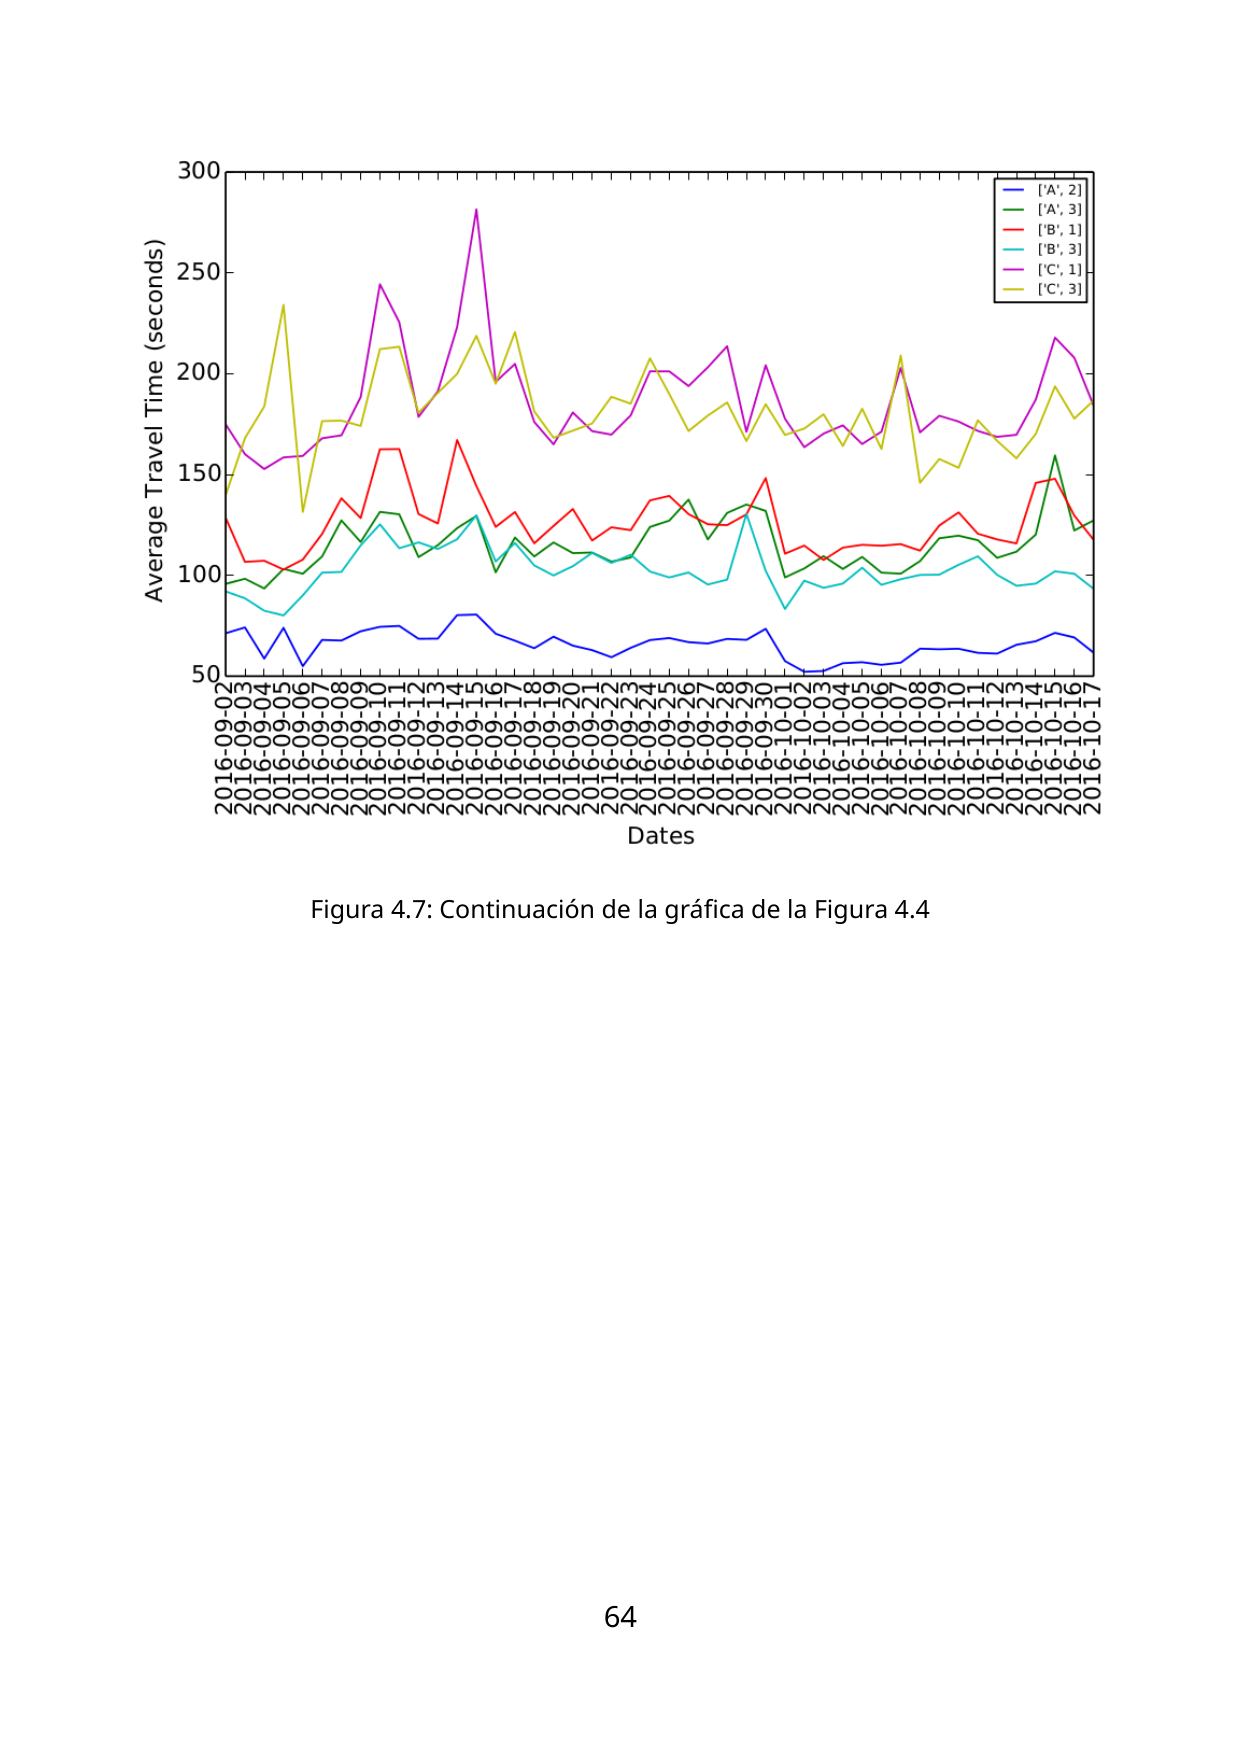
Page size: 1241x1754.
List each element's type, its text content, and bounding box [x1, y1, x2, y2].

text Figura 4.7: Continuación de la gráfica de la Figura 4.4 [118, 875, 1122, 925]
picture [118, 130, 1123, 875]
